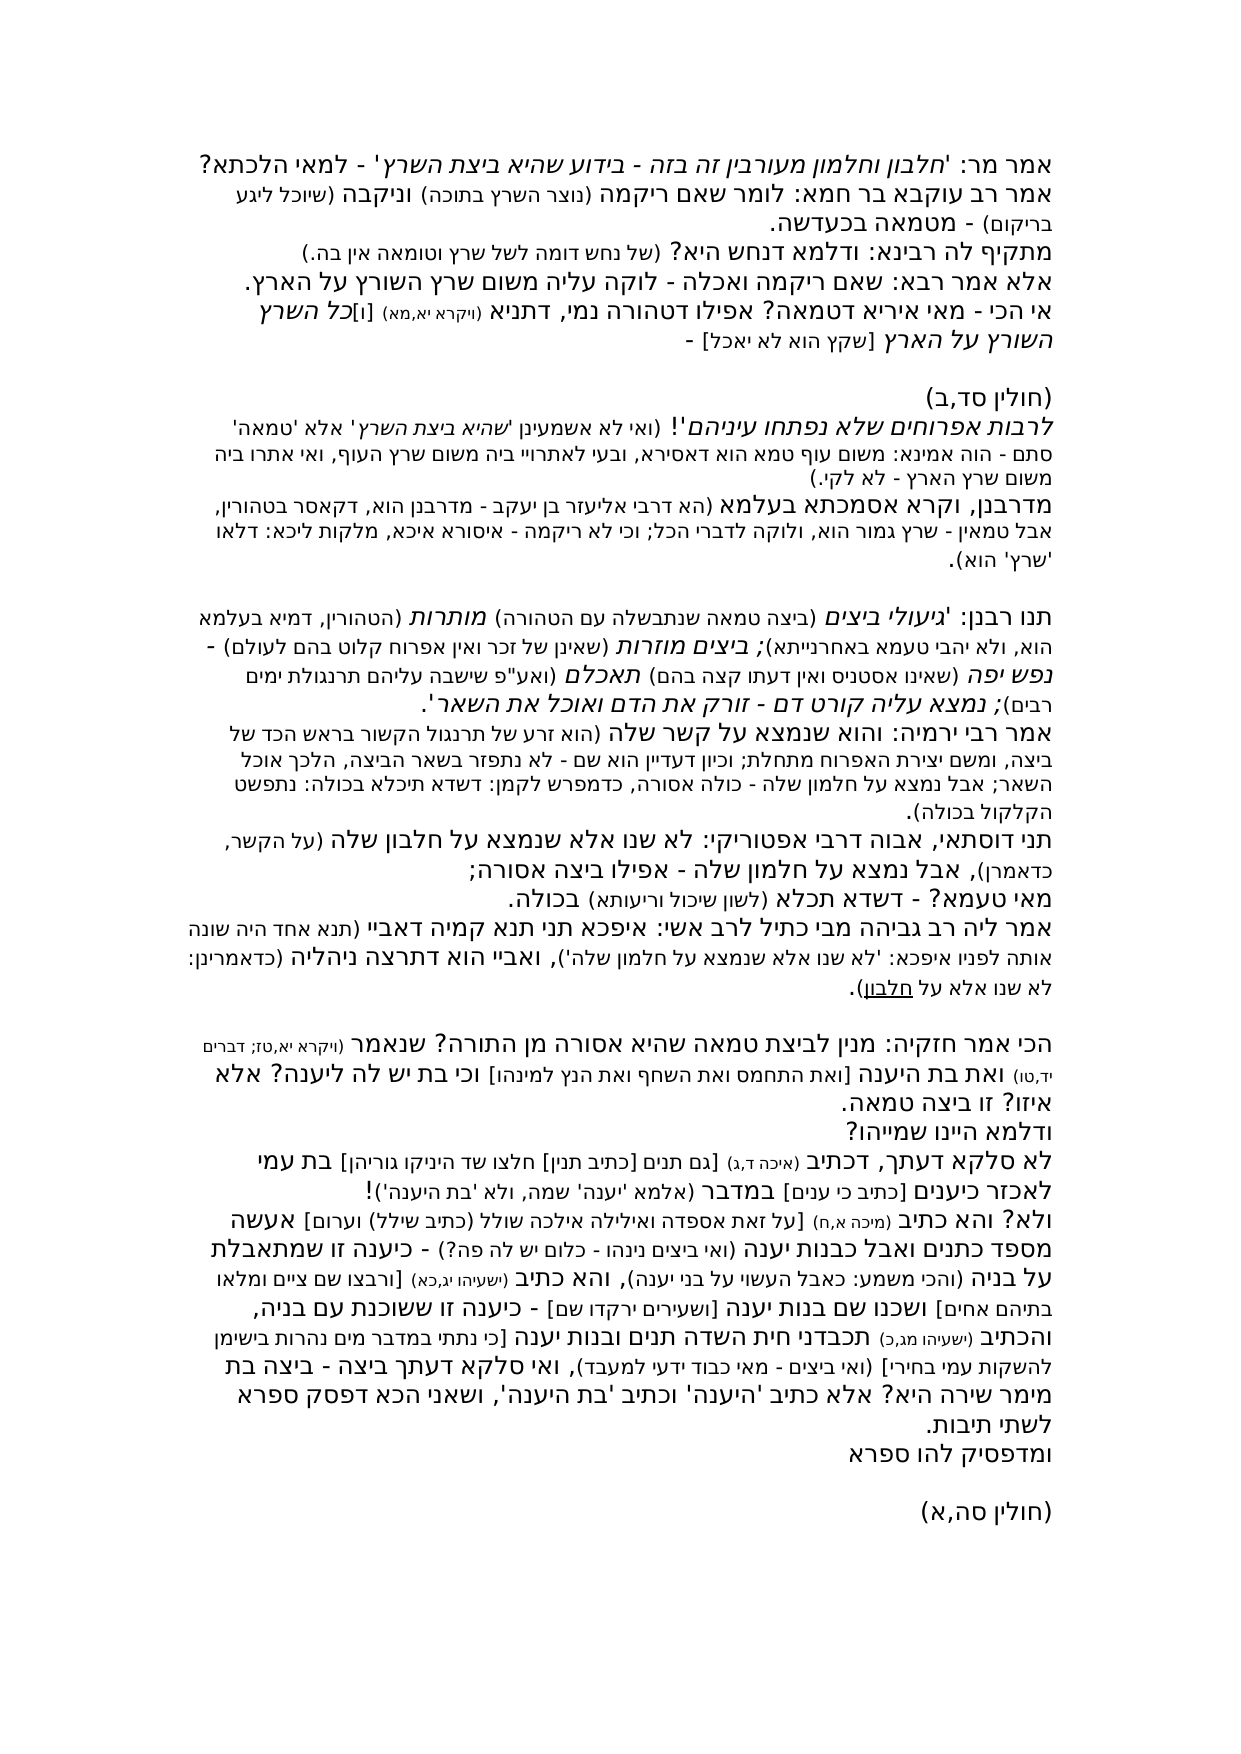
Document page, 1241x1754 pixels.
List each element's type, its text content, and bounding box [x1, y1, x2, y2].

text אי הכי - מאי איריא דטמאה? אפילו דטהורה נמי, דתניא (ויקרא יא,מא) [ו]כל השרץ השורץ על הארץ [שקץ הוא לא יאכל] - [187, 296, 1053, 354]
text תנו רבנן: 'גיעולי ביצים (ביצה טמאה שנתבשלה עם הטהורה) מותרות (הטהורין, דמיא בעלמא הוא, ולא יהבי טעמא באחרנייתא); ביצים מוזרות (שאינן של זכר ואין אפרוח קלוט בהם לעולם) - נפש יפה (שאינו אסטניס ואין דעתו קצה בהם) תאכלם (ואע"פ שישבה עליהם תרנגולת ימים רבים); נמצא עליה קורט דם - זורק את הדם ואוכל את השאר'. [187, 602, 1053, 719]
text אלא אמר רבא: שאם ריקמה ואכלה - לוקה עליה משום שרץ השורץ על הארץ. [187, 267, 1053, 296]
text אמר מר: 'חלבון וחלמון מעורבין זה בזה - בידוע שהיא ביצת השרץ' - למאי הלכתא? [187, 150, 1053, 179]
text אמר ליה רב גביהה מבי כתיל לרב אשי: איפכא תני תנא קמיה דאביי (תנא אחד היה שונה אותה לפניו איפכא: 'לא שנו אלא שנמצא על חלמון שלה'), ואביי הוא דתרצה ניהליה (כדאמרינן: לא שנו אלא על חלבון). [187, 913, 1053, 1001]
text (חולין סד,ב) [187, 383, 1053, 412]
text מדרבנן, וקרא אסמכתא בעלמא (הא דרבי אליעזר בן יעקב - מדרבנן הוא, דקאסר בטהורין, אבל טמאין - שרץ גמור הוא, ולוקה לדברי הכל; וכי לא ריקמה - איסורא איכא, מלקות ליכא: דלאו 'שרץ' הוא). [187, 490, 1053, 573]
text ולא? והא כתיב (מיכה א,ח) [על זאת אספדה ואילילה אילכה שולל (כתיב שילל) וערום] אעשה מספד כתנים ואבל כבנות יענה (ואי ביצים נינהו - כלום יש לה פה?) - כיענה זו שמתאבלת על בניה (והכי משמע: כאבל העשוי על בני יענה), והא כתיב (ישעיהו יג,כא) [ורבצו שם ציים ומלאו בתיהם אחים] ושכנו שם בנות יענה [ושעירים ירקדו שם] - כיענה זו ששוכנת עם בניה, והכתיב (ישעיהו מג,כ) תכבדני חית השדה תנים ובנות יענה [כי נתתי במדבר מים נהרות בישימן להשקות עמי בחירי] (ואי ביצים - מאי כבוד ידעי למעבד), ואי סלקא דעתך ביצה - ביצה בת מימר שירה היא? אלא כתיב 'היענה' וכתיב 'בת היענה', ושאני הכא דפסק ספרא לשתי תיבות. [187, 1205, 1053, 1439]
text לא סלקא דעתך, דכתיב (איכה ד,ג) [גם תנים [כתיב תנין] חלצו שד היניקו גוריהן] בת עמי לאכזר כיענים [כתיב כי ענים] במדבר (אלמא 'יענה' שמה, ולא 'בת היענה')! [187, 1147, 1053, 1205]
text (חולין סה,א) [187, 1497, 1053, 1526]
text ומדפסיק להו ספרא [187, 1439, 1053, 1468]
text תני דוסתאי, אבוה דרבי אפטוריקי: לא שנו אלא שנמצא על חלבון שלה (על הקשר, כדאמרן), אבל נמצא על חלמון שלה - אפילו ביצה אסורה; [187, 826, 1053, 884]
text אמר רב עוקבא בר חמא: לומר שאם ריקמה (נוצר השרץ בתוכה) וניקבה (שיוכל ליגע בריקום) - מטמאה בכעדשה. [187, 179, 1053, 238]
text לרבות אפרוחים שלא נפתחו עיניהם'! (ואי לא אשמעינן 'שהיא ביצת השרץ' אלא 'טמאה' סתם - הוה אמינא: משום עוף טמא הוא דאסירא, ובעי לאתרויי ביה משום שרץ העוף, ואי אתרו ביה משום שרץ הארץ - לא לקי.) [187, 412, 1053, 490]
text מתקיף לה רבינא: ודלמא דנחש היא? (של נחש דומה לשל שרץ וטומאה אין בה.) [187, 238, 1053, 267]
text מאי טעמא? - דשדא תכלא (לשון שיכול וריעותא) בכולה. [187, 884, 1053, 913]
text הכי אמר חזקיה: מנין לביצת טמאה שהיא אסורה מן התורה? שנאמר (ויקרא יא,טז; דברים יד,טו) ואת בת היענה [ואת התחמס ואת השחף ואת הנץ למינהו] וכי בת יש לה ליענה? אלא איזו? זו ביצה טמאה. [187, 1030, 1053, 1117]
text ודלמא היינו שמייהו? [187, 1117, 1053, 1147]
text אמר רבי ירמיה: והוא שנמצא על קשר שלה (הוא זרע של תרנגול הקשור בראש הכד של ביצה, ומשם יצירת האפרוח מתחלת; וכיון דעדיין הוא שם - לא נתפזר בשאר הביצה, הלכך אוכל השאר; אבל נמצא על חלמון שלה - כולה אסורה, כדמפרש לקמן: דשדא תיכלא בכולה: נתפשט הקלקול בכולה). [187, 719, 1053, 826]
